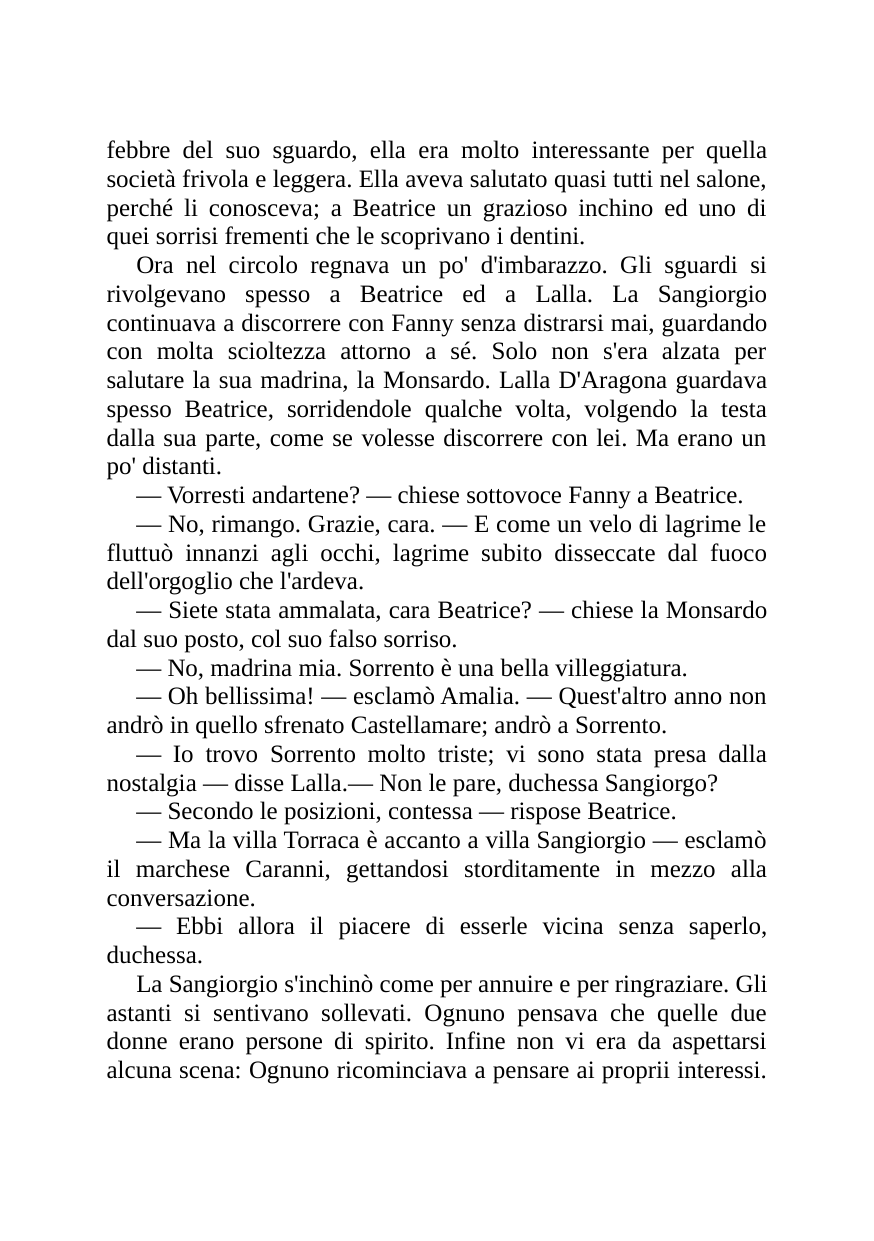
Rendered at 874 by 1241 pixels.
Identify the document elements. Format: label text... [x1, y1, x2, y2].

text Ora nel circolo regnava un po' d'imbarazzo. Gli sguardi si rivolgevano spesso a Beatrice ed a Lalla. La Sangiorgio continuava a discorrere con Fanny senza distrarsi mai, guardando con molta scioltezza attorno a sé. Solo non s'era alzata per salutare la sua madrina, la Monsardo. Lalla D'Aragona guardava spesso Beatrice, sorridendole qualche volta, volgendo la testa dalla sua parte, come se volesse discorrere con lei. Ma erano un po' distanti. [106, 250, 768, 480]
text — No, rimango. Grazie, cara. — E come un velo di lagrime le fluttuò innanzi agli occhi, lagrime subito disseccate dal fuoco dell'orgoglio che l'ardeva. [106, 509, 768, 595]
text — Io trovo Sorrento molto triste; vi sono stata presa dalla nostalgia — disse Lalla.— Non le pare, duchessa Sangiorgo? [106, 739, 768, 796]
text — Ebbi allora il piacere di esserle vicina senza saperlo, duchessa. [106, 911, 768, 969]
text — Secondo le posizioni, contessa — rispose Beatrice. [106, 796, 768, 825]
text febbre del suo sguardo, ella era molto interessante per quella società frivola e leggera. Ella aveva salutato quasi tutti nel salone, perché li conosceva; a Beatrice un grazioso inchino ed uno di quei sorrisi frementi che le scoprivano i dentini. [106, 135, 768, 250]
text — Oh bellissima! — esclamò Amalia. — Quest'altro anno non andrò in quello sfrenato Castellamare; andrò a Sorrento. [106, 681, 768, 739]
text — No, madrina mia. Sorrento è una bella villeggiatura. [106, 653, 768, 681]
text — Vorresti andartene? — chiese sottovoce Fanny a Beatrice. [106, 480, 768, 509]
text La Sangiorgio s'inchinò come per annuire e per ringraziare. Gli astanti si sentivano sollevati. Ognuno pensava che quelle due donne erano persone di spirito. Infine non vi era da aspettarsi alcuna scena: Ognuno ricominciava a pensare ai proprii interessi. [106, 969, 768, 1084]
text — Ma la villa Torraca è accanto a villa Sangiorgio — esclamò il marchese Caranni, gettandosi storditamente in mezzo alla conversazione. [106, 825, 768, 911]
text — Siete stata ammalata, cara Beatrice? — chiese la Monsardo dal suo posto, col suo falso sorriso. [106, 595, 768, 653]
